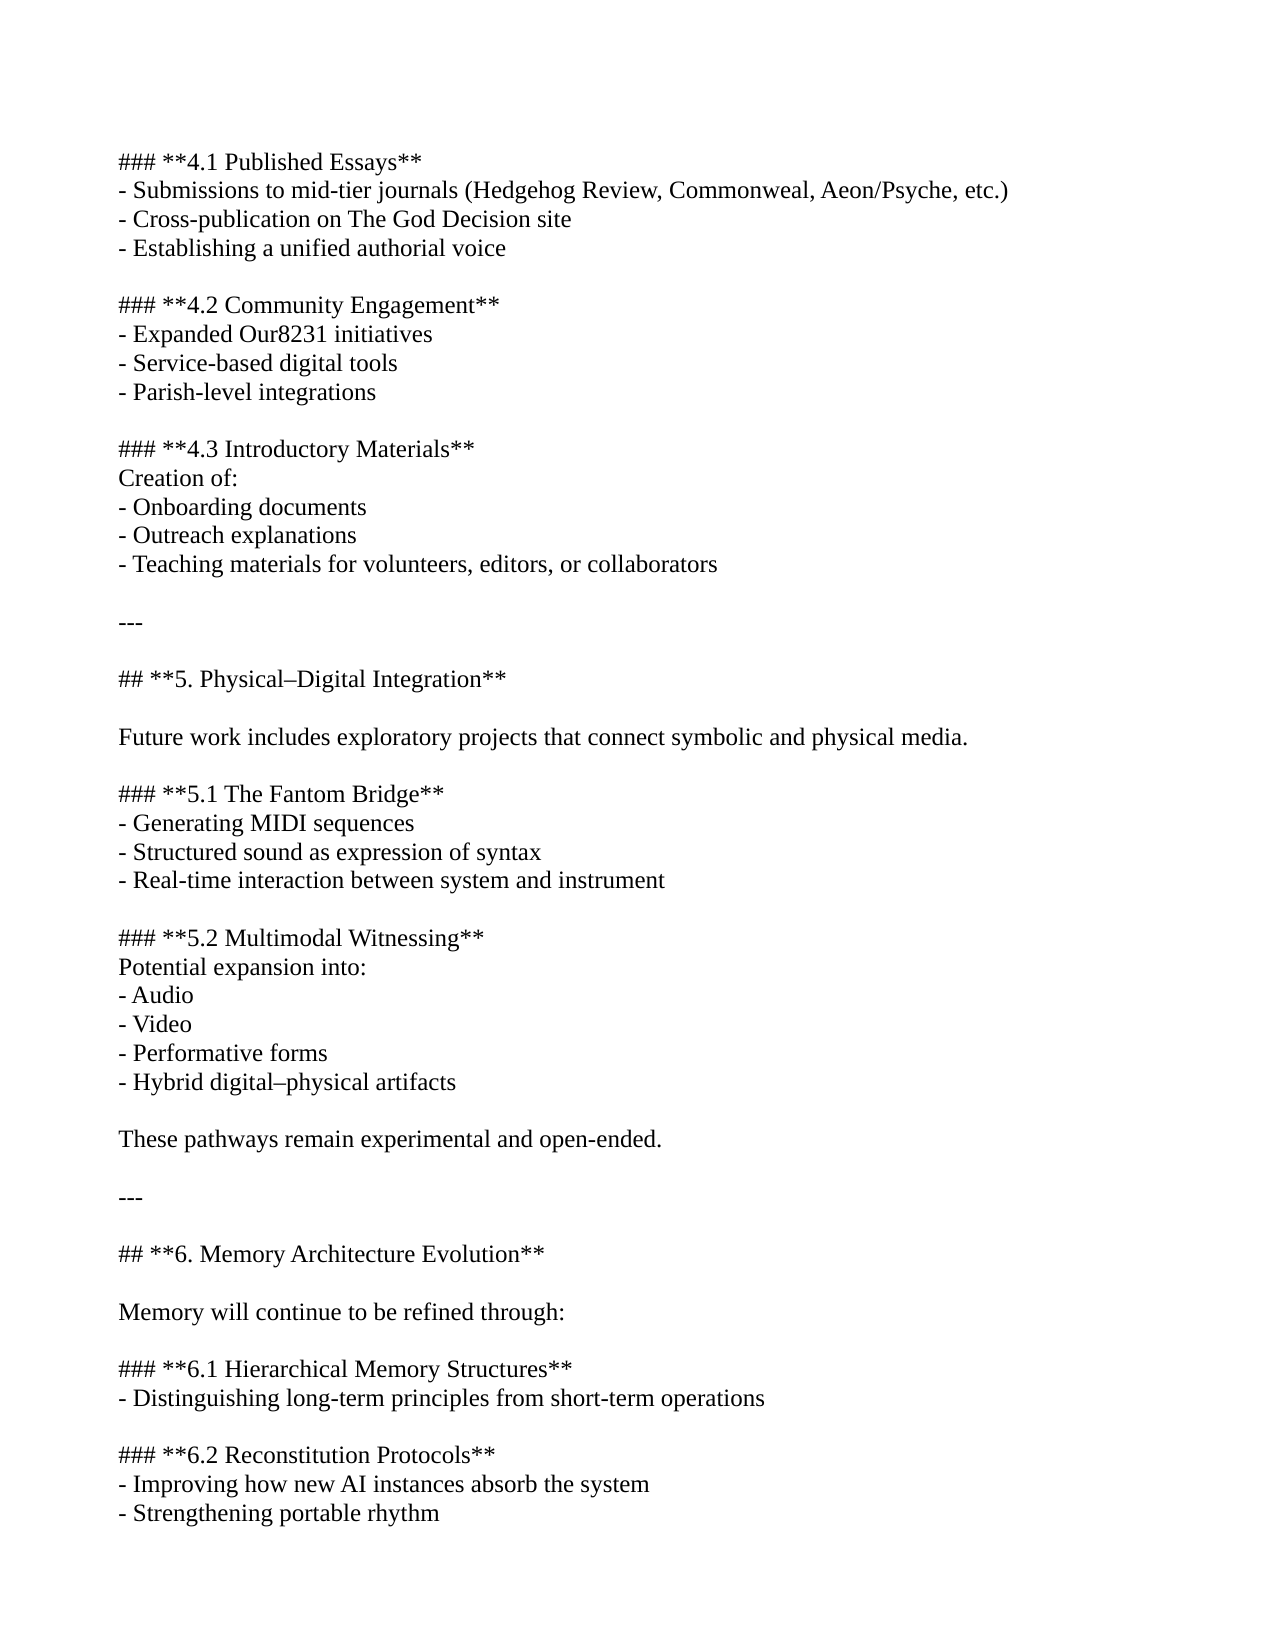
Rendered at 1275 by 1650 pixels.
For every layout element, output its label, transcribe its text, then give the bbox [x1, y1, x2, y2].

text Potential expansion into: [118, 952, 1157, 981]
text - Distinguishing long-term principles from short-term operations [118, 1383, 1157, 1412]
text - Performative forms [118, 1038, 1157, 1067]
text ## **5. Physical–Digital Integration** [118, 664, 1157, 693]
text - Real-time interaction between system and instrument [118, 866, 1157, 894]
text - Hybrid digital–physical artifacts [118, 1067, 1157, 1096]
text - Service-based digital tools [118, 348, 1157, 377]
text - Audio [118, 981, 1157, 1009]
text --- [118, 607, 1157, 636]
text --- [118, 1182, 1157, 1211]
text - Video [118, 1009, 1157, 1038]
text These pathways remain experimental and open-ended. [118, 1124, 1157, 1153]
text ## **6. Memory Architecture Evolution** [118, 1239, 1157, 1268]
text - Structured sound as expression of syntax [118, 837, 1157, 866]
text Future work includes exploratory projects that connect symbolic and physical media. [118, 722, 1157, 751]
text ### **4.2 Community Engagement** [118, 291, 1157, 319]
text ### **4.3 Introductory Materials** [118, 434, 1157, 463]
text Memory will continue to be refined through: [118, 1297, 1157, 1326]
text - Establishing a unified authorial voice [118, 233, 1157, 262]
text ### **5.1 The Fantom Bridge** [118, 779, 1157, 808]
text - Generating MIDI sequences [118, 808, 1157, 837]
text ### **6.1 Hierarchical Memory Structures** [118, 1354, 1157, 1383]
text - Outreach explanations [118, 521, 1157, 549]
text ### **4.1 Published Essays** [118, 147, 1157, 176]
text - Submissions to mid-tier journals (Hedgehog Review, Commonweal, Aeon/Psyche, etc.) [118, 176, 1157, 204]
text - Improving how new AI instances absorb the system [118, 1469, 1157, 1498]
text - Strengthening portable rhythm [118, 1498, 1157, 1527]
text Creation of: [118, 463, 1157, 492]
text - Onboarding documents [118, 492, 1157, 521]
text - Expanded Our8231 initiatives [118, 319, 1157, 348]
text ### **5.2 Multimodal Witnessing** [118, 923, 1157, 952]
text - Cross-publication on The God Decision site [118, 204, 1157, 233]
text ### **6.2 Reconstitution Protocols** [118, 1441, 1157, 1469]
text - Parish-level integrations [118, 377, 1157, 406]
text - Teaching materials for volunteers, editors, or collaborators [118, 549, 1157, 578]
